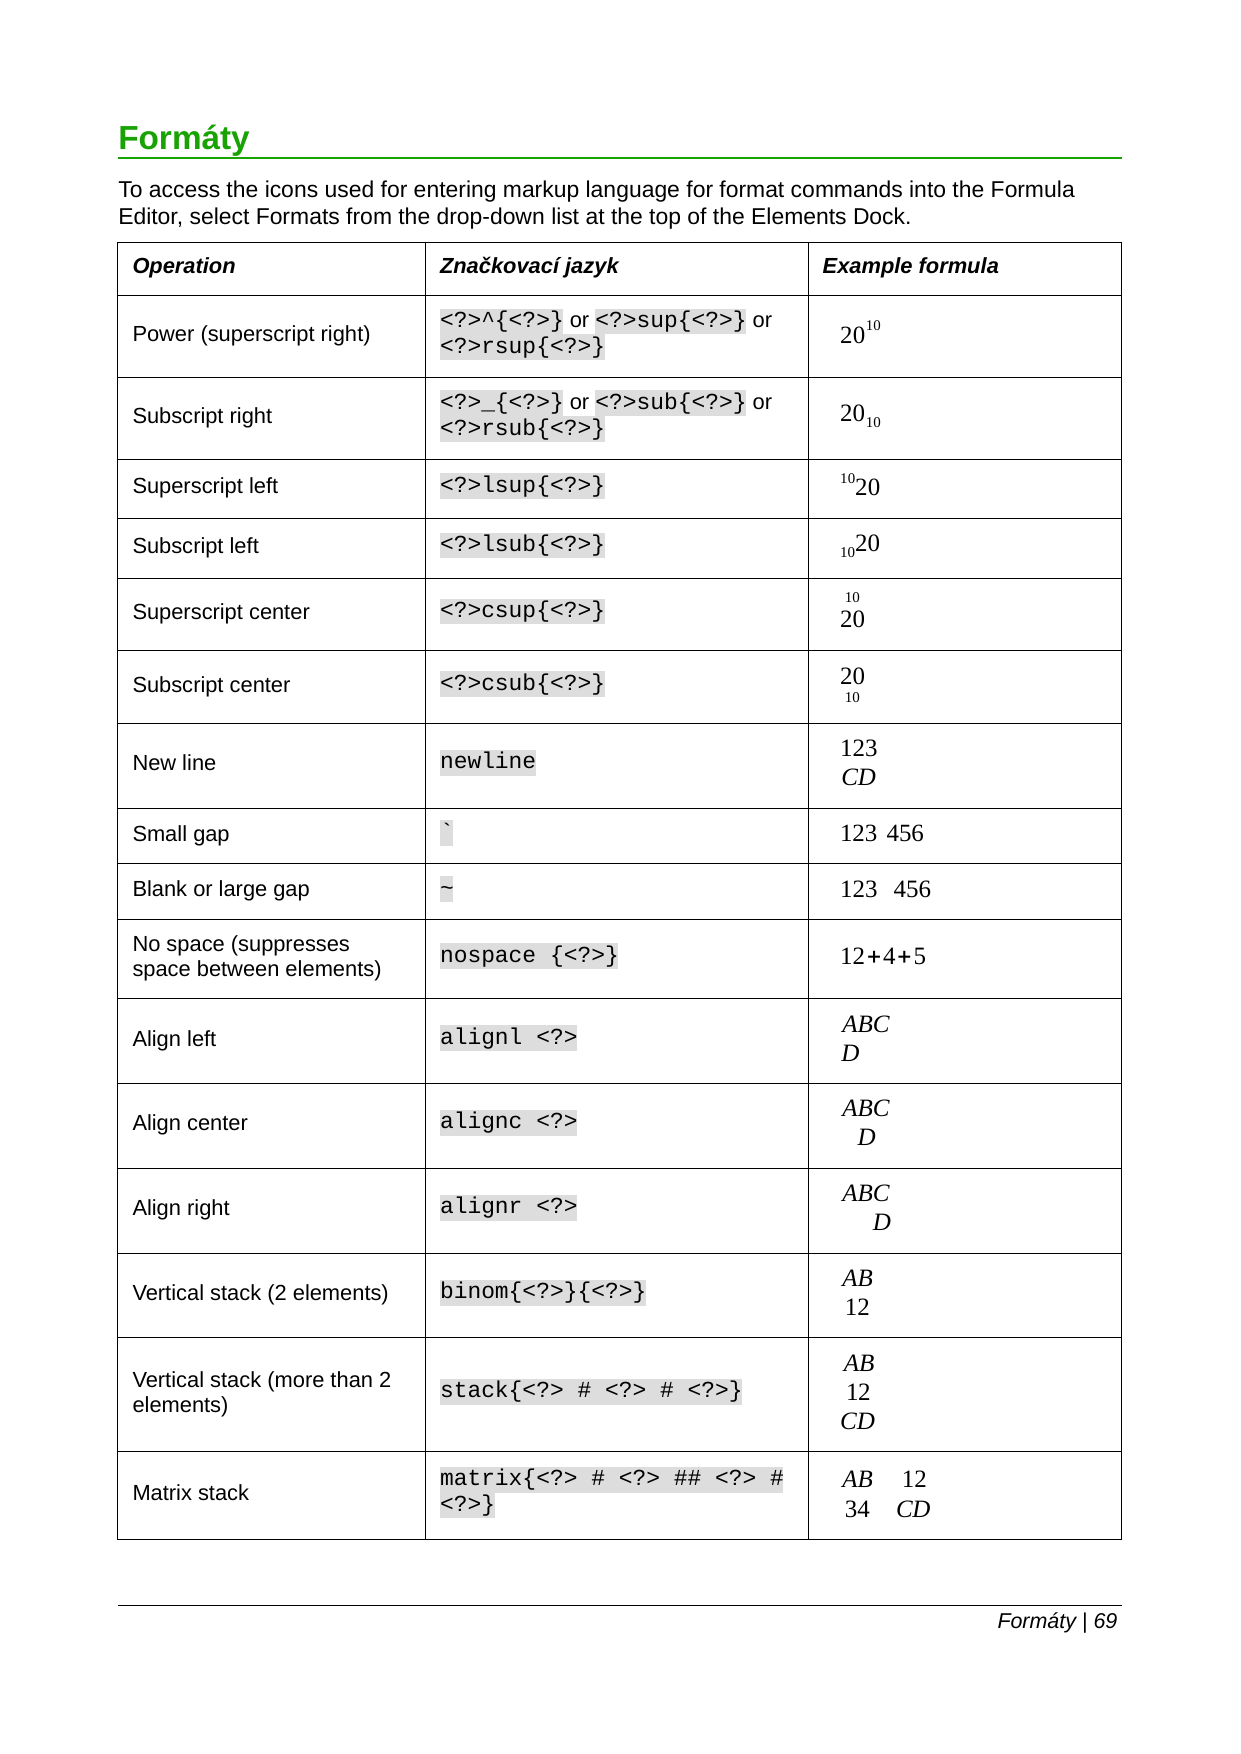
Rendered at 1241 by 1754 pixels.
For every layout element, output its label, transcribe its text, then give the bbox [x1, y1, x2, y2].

table_cell [809, 378, 1121, 458]
table_cell alignr <?> [426, 1169, 808, 1252]
table_cell [809, 519, 1121, 578]
table_cell Matrix stack [118, 1452, 425, 1539]
table_cell binom{<?>}{<?>} [426, 1254, 808, 1337]
table_cell <?>lsub{<?>} [426, 519, 808, 578]
table_cell Subscript center [118, 651, 425, 723]
table_cell Align left [118, 999, 425, 1083]
table_cell alignc <?> [426, 1084, 808, 1168]
table_cell Blank or large gap [118, 864, 425, 919]
table_cell Vertical stack (more than 2 elements) [118, 1338, 425, 1451]
table_cell [809, 1254, 1121, 1337]
table_cell nospace {<?>} [426, 920, 808, 998]
table_cell [809, 1084, 1121, 1168]
table_cell Superscript center [118, 579, 425, 650]
table_cell No space (suppresses space between elements) [118, 920, 425, 998]
table_cell [809, 651, 1121, 723]
table_header Značkovací jazyk [426, 243, 808, 295]
table_cell Subscript left [118, 519, 425, 578]
table_cell alignl <?> [426, 999, 808, 1083]
table_header Example formula [809, 243, 1121, 295]
table_cell matrix{<?> # <?> ## <?> # <?>} [426, 1452, 808, 1539]
table_cell New line [118, 724, 425, 807]
table_cell <?>^{<?>} or <?>sup{<?>} or <?>rsup{<?>} [426, 296, 808, 377]
table_cell newline [426, 724, 808, 807]
table_cell Align center [118, 1084, 425, 1168]
table_cell Small gap [118, 809, 425, 863]
table_cell [809, 460, 1121, 518]
table_cell <?>csub{<?>} [426, 651, 808, 723]
table_cell Align right [118, 1169, 425, 1252]
table_cell <?>csup{<?>} [426, 579, 808, 650]
table_cell [809, 579, 1121, 650]
table_cell Superscript left [118, 460, 425, 518]
table_cell <?>lsup{<?>} [426, 460, 808, 518]
table_cell [809, 809, 1121, 863]
table_cell [809, 296, 1121, 377]
table_cell Power (superscript right) [118, 296, 425, 377]
table_cell Subscript right [118, 378, 425, 458]
table_cell [809, 1338, 1121, 1451]
table_cell <?>_{<?>} or <?>sub{<?>} or <?>rsub{<?>} [426, 378, 808, 458]
table_cell ~ [426, 864, 808, 919]
table_cell [809, 920, 1121, 998]
subtitle Formáty [118, 118, 1122, 157]
table_cell stack{<?> # <?> # <?>} [426, 1338, 808, 1451]
text To access the icons used for entering markup language for format commands into the Formula Editor, select Formats from the drop-down list at the top of the Elements Dock. [118, 176, 1122, 229]
table_cell ` [426, 809, 808, 863]
table_header Operation [118, 243, 425, 295]
table_cell [809, 1452, 1121, 1539]
table_cell Vertical stack (2 elements) [118, 1254, 425, 1337]
table_cell [809, 1169, 1121, 1252]
table_cell [809, 724, 1121, 807]
table_cell [809, 999, 1121, 1083]
table_cell [809, 864, 1121, 919]
